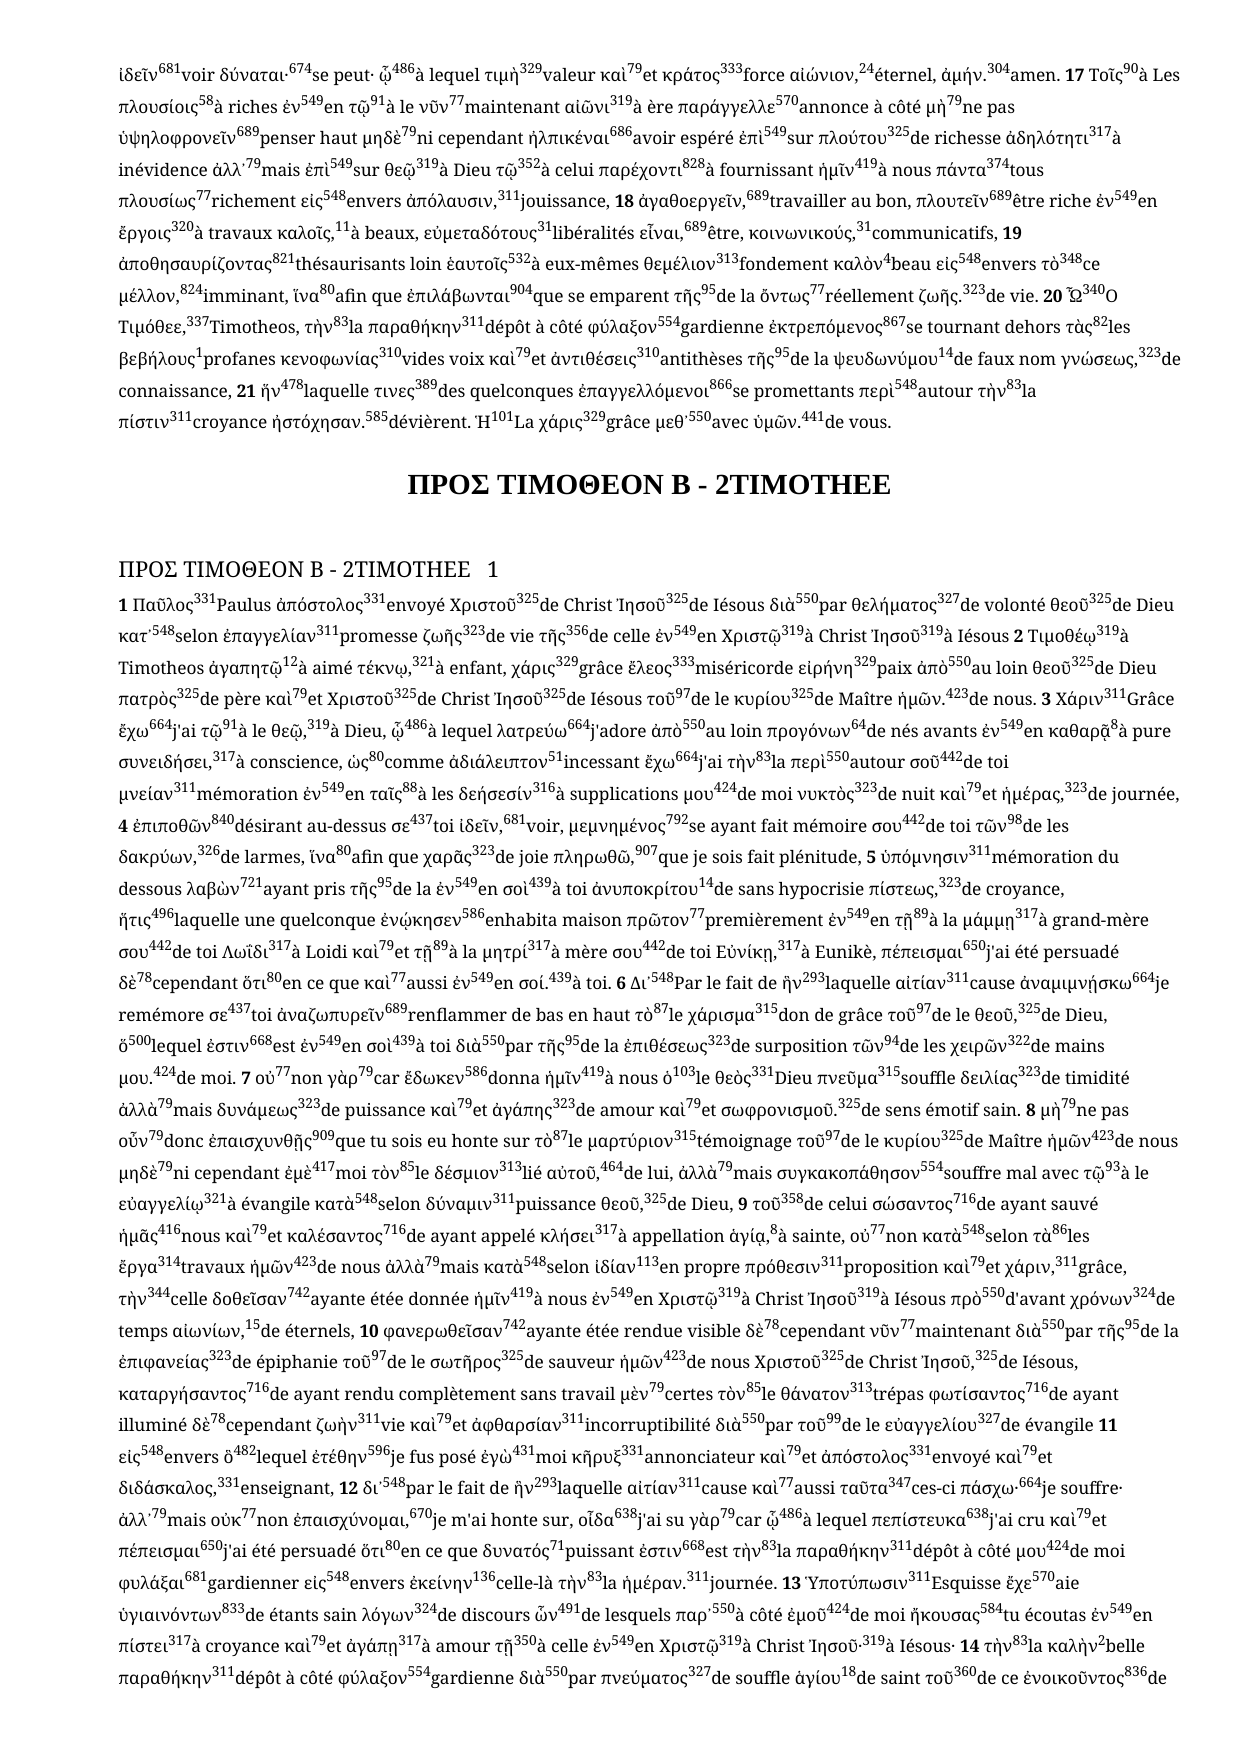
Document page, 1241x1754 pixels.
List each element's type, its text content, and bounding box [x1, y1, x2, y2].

text ΠΡΟΣ ΤΙΜΟΘΕΟΝ Β - 2TIMOTHEE 1 [118, 554, 1181, 584]
subtitle ΠΡΟΣ ΤΙΜΟΘΕΟΝ Β - 2TIMOTHEE [118, 467, 1181, 501]
text 1 Ὅσοι497Autant lesquels εἰσὶν667sont ὑπὸ548sous ζυγὸν313joug-balance δοῦλοι,330mâles esclaves, τοὺς244les ἰδίους114en propres δεσπότας312despotes πάσης279de toute τιμῆς323de valeur ἀξίους52dignes ἡγείσθωσαν,575se gouvernent, ἵνα80afin que μὴ77ne pas τὸ105le ὄνομα333nom τοῦ97de le θεοῦ325de Dieu καὶ79et ἡ101la διδασκαλία329enseignement βλασφημῆται.932que soit blasphémé. 2 οἱ363ceux δὲ78cependant πιστοὺς52croyables ἔχοντες839ayants δεσπότας312despotes μὴ79ne pas καταφρονείτωσαν,571méprisent, ὅτι80en ce que ἀδελφοί330frères εἰσιν,667sont, ἀλλὰ79mais μᾶλλον77davantage δουλευέτωσαν,571soient esclaves, ὅτι80en ce que πιστοί70croyables εἰσιν667sont καὶ79et ἀγαπητοὶ70aimés οἱ497ceux τῆς255de la εὐεργεσίας323de travaillance au bien ἀντιλαμβανόμενοι.866se prenants contre. Ταῦτα347Ces-ci δίδασκε570enseigne καὶ79et παρακάλει.570appelle à côté. 3 εἴ80si τις390un quelconque ἑτεροδιδασκαλεῖ668enseigne différemment καὶ79et μὴ77ne pas προσέρχεται674se vient vers ὑγιαίνουσιν827à étants sain λόγοις318à discours τοῖς351à ceux τοῦ97de le κυρίου325de Maître ἡμῶν423de nous Ἰησοῦ325de Iésous Χριστοῦ325de Christ καὶ79et τῇ89à la κατ᾽548selon εὐσέβειαν311piété διδασκαλίᾳ,317à enseignement, 4 τετύφωται,654a été enfumé, μηδὲν375ne pas un ἐπιστάμενος,867se établissant sûrement, ἀλλὰ79mais νοσῶν840étant malade περὶ548autour ζητήσεις310recherches καὶ79et λογομαχίας,310discours combatifs, ἐξ550hors ὧν489de lesquelles γίνεται674se devient φθόνος331envie ἔρις329discorde βλασφημίαι,328blasphémies, ὑπόνοιαι328soupçons πονηραί,19méchantes, 5 διαπαρατριβαὶ328divisantes frictions διεφθαρμένων806de ayants étés corrompus à travers ἀνθρώπων324de êtres humains τὸν85le νοῦν313intellect καὶ79et ἀπεστερημένων806de ayants étés spoliés τῆς95de la ἀληθείας,323de vérité, νομιζόντων833de faisants loi πορισμὸν313apport εἶναι689être τὴν83la εὐσέβειαν.311piété. 6 Ἔστιν668Est δὲ78cependant πορισμὸς331apport μέγας22grand ἡ101la εὐσέβεια329piété μετὰ550avec αὐταρκείας·323de autosuffisance· 7 οὐδὲν375aucun γὰρ79car εἰσηνέγκαμεν581nous importâmes εἰς548envers τὸν85le κόσμον,313monde, ὅτι80en ce que οὐδὲ77non cependant ἐξενεγκεῖν681exporter τι375un quelconque δυνάμεθα·669nous nous pouvons· 8 ἔχοντες839ayants δὲ78cependant διατροφὰς310nourritures complètes καὶ79et σκεπάσματα,314revêtements, τούτοις353à ces-ci ἀρκεσθησόμεθα.614nous serons suffit. 9 οἱ363ceux δὲ78cependant βουλόμενοι866se ayants dessein πλουτεῖν689être riche ἐμπίπτουσιν667tombent dans εἰς548envers πειρασμὸν313tentation καὶ79et παγίδα311piège καὶ79et ἐπιθυμίας310désirs en fureurs πολλὰς266nombreuses ἀνοήτους1inintelligentes καὶ79et βλαβεράς,1nuisibles, αἵτινες495lesquelles des quelconques βυθίζουσιν667abîment τοὺς84les ἀνθρώπους312êtres humains εἰς548envers ὄλεθρον313périssement καὶ79et ἀπώλειαν.311déperdition. 10 ῥίζα329racine γὰρ79car πάντων282de tous τῶν98de les κακῶν66de malicieux ἐστιν668est ἡ101la φιλαργυρία,329amitié de l'argent, ἧς490de laquelle τινες389des quelconques ὀρεγόμενοι866se prétendants ἀπεπλανήθησαν599furent égaré loin ἀπὸ550au loin τῆς95de la πίστεως323de croyance καὶ79et ἑαυτοὺς527eux-mêmes περιέπειραν585percèrent autour ὀδύναις316à douleurs πολλαῖς.272à nombreuses. 11 Σὺ448Toi δέ,78cependant, ὦ304O ἄνθρωπε337être humain θεοῦ,325de Dieu, ταῦτα347ces-ci φεῦγε·570fuis· δίωκε570poursuis δὲ78cependant δικαιοσύνην311justice εὐσέβειαν311piété πίστιν,311croyance, ἀγάπην311amour ὑπομονὴν311résistance πραϋπαθίαν.311douceur affective. 12 ἀγωνίζου574te combats τὸν85le καλὸν4beau ἀγῶνα313combat τῆς95de la πίστεως,323de croyance, ἐπιλαβοῦ558te empare τῆς95de la αἰωνίου14de éternelle ζωῆς,323de vie, εἰς548envers ἣν478laquelle ἐκλήθης598tu fus appelé καὶ79et ὡμολόγησας584tu avouas τὴν83la καλὴν2belle ὁμολογίαν311aveu ἐνώπιον552en devant πολλῶν280de nombreux μαρτύρων.324de témoins. 13 παραγγέλλω664j'annonce à côté [σοι]439[à toi] ἐνώπιον552en devant τοῦ97de le θεοῦ325de Dieu τοῦ358de celui ζῳοποιοῦντος834de faisant être vivant τὰ347ces πάντα270tous καὶ79et Χριστοῦ325de Christ Ἰησοῦ325de Iésous τοῦ358de celui μαρτυρήσαντος716de ayant témoigné ἐπὶ550sur Ποντίου325de Pontius Πιλάτου325de Pilatus τὴν83la καλὴν2belle ὁμολογίαν,311aveu, 14 τηρῆσαί681garder σε437toi τὴν83la ἐντολὴν311commandement ἄσπιλον51sans tache ἀνεπίλημπτον51irrépréhensible μέχρι552jusqu'à τῆς95de la ἐπιφανείας323de épiphanie τοῦ97de le κυρίου325de Maître ἡμῶν423de nous Ἰησοῦ325de Iésous Χριστοῦ,325de Christ, 15 ἣν478laquelle καιροῖς318à moments ἰδίοις120à en propres δείξει606montrera ὁ103le μακάριος22bienheureux καὶ79et μόνος132seul δυνάστης,331dynaste, ὁ103le βασιλεὺς331roi τῶν357de ceux βασιλευόντων833de étants rois καὶ79et κύριος331Maître τῶν357de ceux κυριευόντων,833de maîtrisants, 16 ὁ103le μόνος390seul ἔχων840ayant ἀθανασίαν,311intrépassibilité, φῶς315lumière οἰκῶν840habitant maison ἀπρόσιτον,55inaccessible, ὃν480lequel εἶδεν586vit οὐδεὶς390aucun ἀνθρώπων324de êtres humains οὐδὲ79non cependant ἰδεῖν681voir δύναται·674se peut· ᾧ486à lequel τιμὴ329valeur καὶ79et κράτος333force αἰώνιον,24éternel, ἀμήν.304amen. 17 Τοῖς90à Les πλουσίοις58à riches ἐν549en τῷ91à le νῦν77maintenant αἰῶνι319à ère παράγγελλε570annonce à côté μὴ79ne pas ὑψηλοφρονεῖν689penser haut μηδὲ79ni cependant ἠλπικέναι686avoir espéré ἐπὶ549sur πλούτου325de richesse ἀδηλότητι317à inévidence ἀλλ᾽79mais ἐπὶ549sur θεῷ319à Dieu τῷ352à celui παρέχοντι828à fournissant ἡμῖν419à nous πάντα374tous πλουσίως77richement εἰς548envers ἀπόλαυσιν,311jouissance, 18 ἀγαθοεργεῖν,689travailler au bon, πλουτεῖν689être riche ἐν549en ἔργοις320à travaux καλοῖς,11à beaux, εὐμεταδότους31libéralités εἶναι,689être, κοινωνικούς,31communicatifs, 19 ἀποθησαυρίζοντας821thésaurisants loin ἑαυτοῖς532à eux-mêmes θεμέλιον313fondement καλὸν4beau εἰς548envers τὸ348ce μέλλον,824imminant, ἵνα80afin que ἐπιλάβωνται904que se emparent τῆς95de la ὄντως77réellement ζωῆς.323de vie. 20 Ὦ340O Τιμόθεε,337Timotheos, τὴν83la παραθήκην311dépôt à côté φύλαξον554gardienne ἐκτρεπόμενος867se tournant dehors τὰς82les βεβήλους1profanes κενοφωνίας310vides voix καὶ79et ἀντιθέσεις310antithèses τῆς95de la ψευδωνύμου14de faux nom γνώσεως,323de connaissance, 21 ἥν478laquelle τινες389des quelconques ἐπαγγελλόμενοι866se promettants περὶ548autour τὴν83la πίστιν311croyance ἠστόχησαν.585dévièrent. Ἡ101La χάρις329grâce μεθ᾽550avec ὑμῶν.441de vous. [118, 59, 1181, 434]
text 1 Παῦλος331Paulus ἀπόστολος331envoyé Χριστοῦ325de Christ Ἰησοῦ325de Iésous διὰ550par θελήματος327de volonté θεοῦ325de Dieu κατ᾽548selon ἐπαγγελίαν311promesse ζωῆς323de vie τῆς356de celle ἐν549en Χριστῷ319à Christ Ἰησοῦ319à Iésous 2 Τιμοθέῳ319à Timotheos ἀγαπητῷ12à aimé τέκνῳ,321à enfant, χάρις329grâce ἔλεος333miséricorde εἰρήνη329paix ἀπὸ550au loin θεοῦ325de Dieu πατρὸς325de père καὶ79et Χριστοῦ325de Christ Ἰησοῦ325de Iésous τοῦ97de le κυρίου325de Maître ἡμῶν.423de nous. 3 Χάριν311Grâce ἔχω664j'ai τῷ91à le θεῷ,319à Dieu, ᾧ486à lequel λατρεύω664j'adore ἀπὸ550au loin προγόνων64de nés avants ἐν549en καθαρᾷ8à pure συνειδήσει,317à conscience, ὡς80comme ἀδιάλειπτον51incessant ἔχω664j'ai τὴν83la περὶ550autour σοῦ442de toi μνείαν311mémoration ἐν549en ταῖς88à les δεήσεσίν316à supplications μου424de moi νυκτὸς323de nuit καὶ79et ἡμέρας,323de journée, 4 ἐπιποθῶν840désirant au-dessus σε437toi ἰδεῖν,681voir, μεμνημένος792se ayant fait mémoire σου442de toi τῶν98de les δακρύων,326de larmes, ἵνα80afin que χαρᾶς323de joie πληρωθῶ,907que je sois fait plénitude, 5 ὑπόμνησιν311mémoration du dessous λαβὼν721ayant pris τῆς95de la ἐν549en σοὶ439à toi ἀνυποκρίτου14de sans hypocrisie πίστεως,323de croyance, ἥτις496laquelle une quelconque ἐνῴκησεν586enhabita maison πρῶτον77premièrement ἐν549en τῇ89à la μάμμῃ317à grand-mère σου442de toi Λωΐδι317à Loidi καὶ79et τῇ89à la μητρί317à mère σου442de toi Εὐνίκῃ,317à Eunikè, πέπεισμαι650j'ai été persuadé δὲ78cependant ὅτι80en ce que καὶ77aussi ἐν549en σοί.439à toi. 6 Δι᾽548Par le fait de ἣν293laquelle αἰτίαν311cause ἀναμιμνῄσκω664je remémore σε437toi ἀναζωπυρεῖν689renflammer de bas en haut τὸ87le χάρισμα315don de grâce τοῦ97de le θεοῦ,325de Dieu, ὅ500lequel ἐστιν668est ἐν549en σοὶ439à toi διὰ550par τῆς95de la ἐπιθέσεως323de surposition τῶν94de les χειρῶν322de mains μου.424de moi. 7 οὐ77non γὰρ79car ἔδωκεν586donna ἡμῖν419à nous ὁ103le θεὸς331Dieu πνεῦμα315souffle δειλίας323de timidité ἀλλὰ79mais δυνάμεως323de puissance καὶ79et ἀγάπης323de amour καὶ79et σωφρονισμοῦ.325de sens émotif sain. 8 μὴ79ne pas οὖν79donc ἐπαισχυνθῇς909que tu sois eu honte sur τὸ87le μαρτύριον315témoignage τοῦ97de le κυρίου325de Maître ἡμῶν423de nous μηδὲ79ni cependant ἐμὲ417moi τὸν85le δέσμιον313lié αὐτοῦ,464de lui, ἀλλὰ79mais συγκακοπάθησον554souffre mal avec τῷ93à le εὐαγγελίῳ321à évangile κατὰ548selon δύναμιν311puissance θεοῦ,325de Dieu, 9 τοῦ358de celui σώσαντος716de ayant sauvé ἡμᾶς416nous καὶ79et καλέσαντος716de ayant appelé κλήσει317à appellation ἁγίᾳ,8à sainte, οὐ77non κατὰ548selon τὰ86les ἔργα314travaux ἡμῶν423de nous ἀλλὰ79mais κατὰ548selon ἰδίαν113en propre πρόθεσιν311proposition καὶ79et χάριν,311grâce, τὴν344celle δοθεῖσαν742ayante étée donnée ἡμῖν419à nous ἐν549en Χριστῷ319à Christ Ἰησοῦ319à Iésous πρὸ550d'avant χρόνων324de temps αἰωνίων,15de éternels, 10 φανερωθεῖσαν742ayante étée rendue visible δὲ78cependant νῦν77maintenant διὰ550par τῆς95de la ἐπιφανείας323de épiphanie τοῦ97de le σωτῆρος325de sauveur ἡμῶν423de nous Χριστοῦ325de Christ Ἰησοῦ,325de Iésous, καταργήσαντος716de ayant rendu complètement sans travail μὲν79certes τὸν85le θάνατον313trépas φωτίσαντος716de ayant illuminé δὲ78cependant ζωὴν311vie καὶ79et ἀφθαρσίαν311incorruptibilité διὰ550par τοῦ99de le εὐαγγελίου327de évangile 11 εἰς548envers ὃ482lequel ἐτέθην596je fus posé ἐγὼ431moi κῆρυξ331annonciateur καὶ79et ἀπόστολος331envoyé καὶ79et διδάσκαλος,331enseignant, 12 δι᾽548par le fait de ἣν293laquelle αἰτίαν311cause καὶ77aussi ταῦτα347ces-ci πάσχω·664je souffre· ἀλλ᾽79mais οὐκ77non ἐπαισχύνομαι,670je m'ai honte sur, οἶδα638j'ai su γὰρ79car ᾧ486à lequel πεπίστευκα638j'ai cru καὶ79et πέπεισμαι650j'ai été persuadé ὅτι80en ce que δυνατός71puissant ἐστιν668est τὴν83la παραθήκην311dépôt à côté μου424de moi φυλάξαι681gardienner εἰς548envers ἐκείνην136celle-là τὴν83la ἡμέραν.311journée. 13 Ὑποτύπωσιν311Esquisse ἔχε570aie ὑγιαινόντων833de étants sain λόγων324de discours ὧν491de lesquels παρ᾽550à côté ἐμοῦ424de moi ἤκουσας584tu écoutas ἐν549en πίστει317à croyance καὶ79et ἀγάπῃ317à amour τῇ350à celle ἐν549en Χριστῷ319à Christ Ἰησοῦ·319à Iésous· 14 τὴν83la καλὴν2belle παραθήκην311dépôt à côté φύλαξον554gardienne διὰ550par πνεύματος327de souffle ἁγίου18de saint τοῦ360de ce ἐνοικοῦντος836de enhabitant maison ἐν549en ἡμῖν.419à nous. 15 Οἶδας640Tu as su τοῦτο,348ce-ci, ὅτι80en ce que ἀπεστράφησάν599furent détourné με417moi πάντες286tous οἱ497ceux ἐν549en τῇ89à la Ἀσίᾳ,317à Asie, ὧν491de lesquels ἐστιν668est Φύγελος331Phugelos καὶ79et Ἑρμογένης.331Hermogène. 16 δῴη694que donne ἔλεος315miséricorde ὁ103le κύριος331Maître τῷ91à le Ὀνησιφόρου325de Onésiphore οἴκῳ,319à maison, ὅτι80en ce que πολλάκις77souvent με417moi ἀνέψυξεν586rafraîchit de bas en haut καὶ79et τὴν83la ἅλυσίν311chaîne μου424de moi οὐκ77non ἐπαισχύνθη,600fut eu honte sur, 17 ἀλλὰ79mais γενόμενος740se ayant devenu ἐν549en Ῥώμῃ317à Rome σπουδαίως77hâtivement ἐζήτησέν586chercha με417moi καὶ79et εὗρεν·586trouva· 18 δῴη694que donne αὐτῷ458à lui ὁ103le κύριος331Maître εὑρεῖν681trouver ἔλεος315miséricorde παρὰ550à côté κυρίου325de Maître ἐν549en ἐκείνῃ142à celle-là τῇ89à la ἡμέρᾳ.317à journée. καὶ79et ὅσα481autant lesquels ἐν549en Ἐφέσῳ317à Éphèse διηκόνησεν,586servit, βέλτιον77mieux σὺ448toi γινώσκεις.666tu connais. [118, 589, 1181, 1689]
